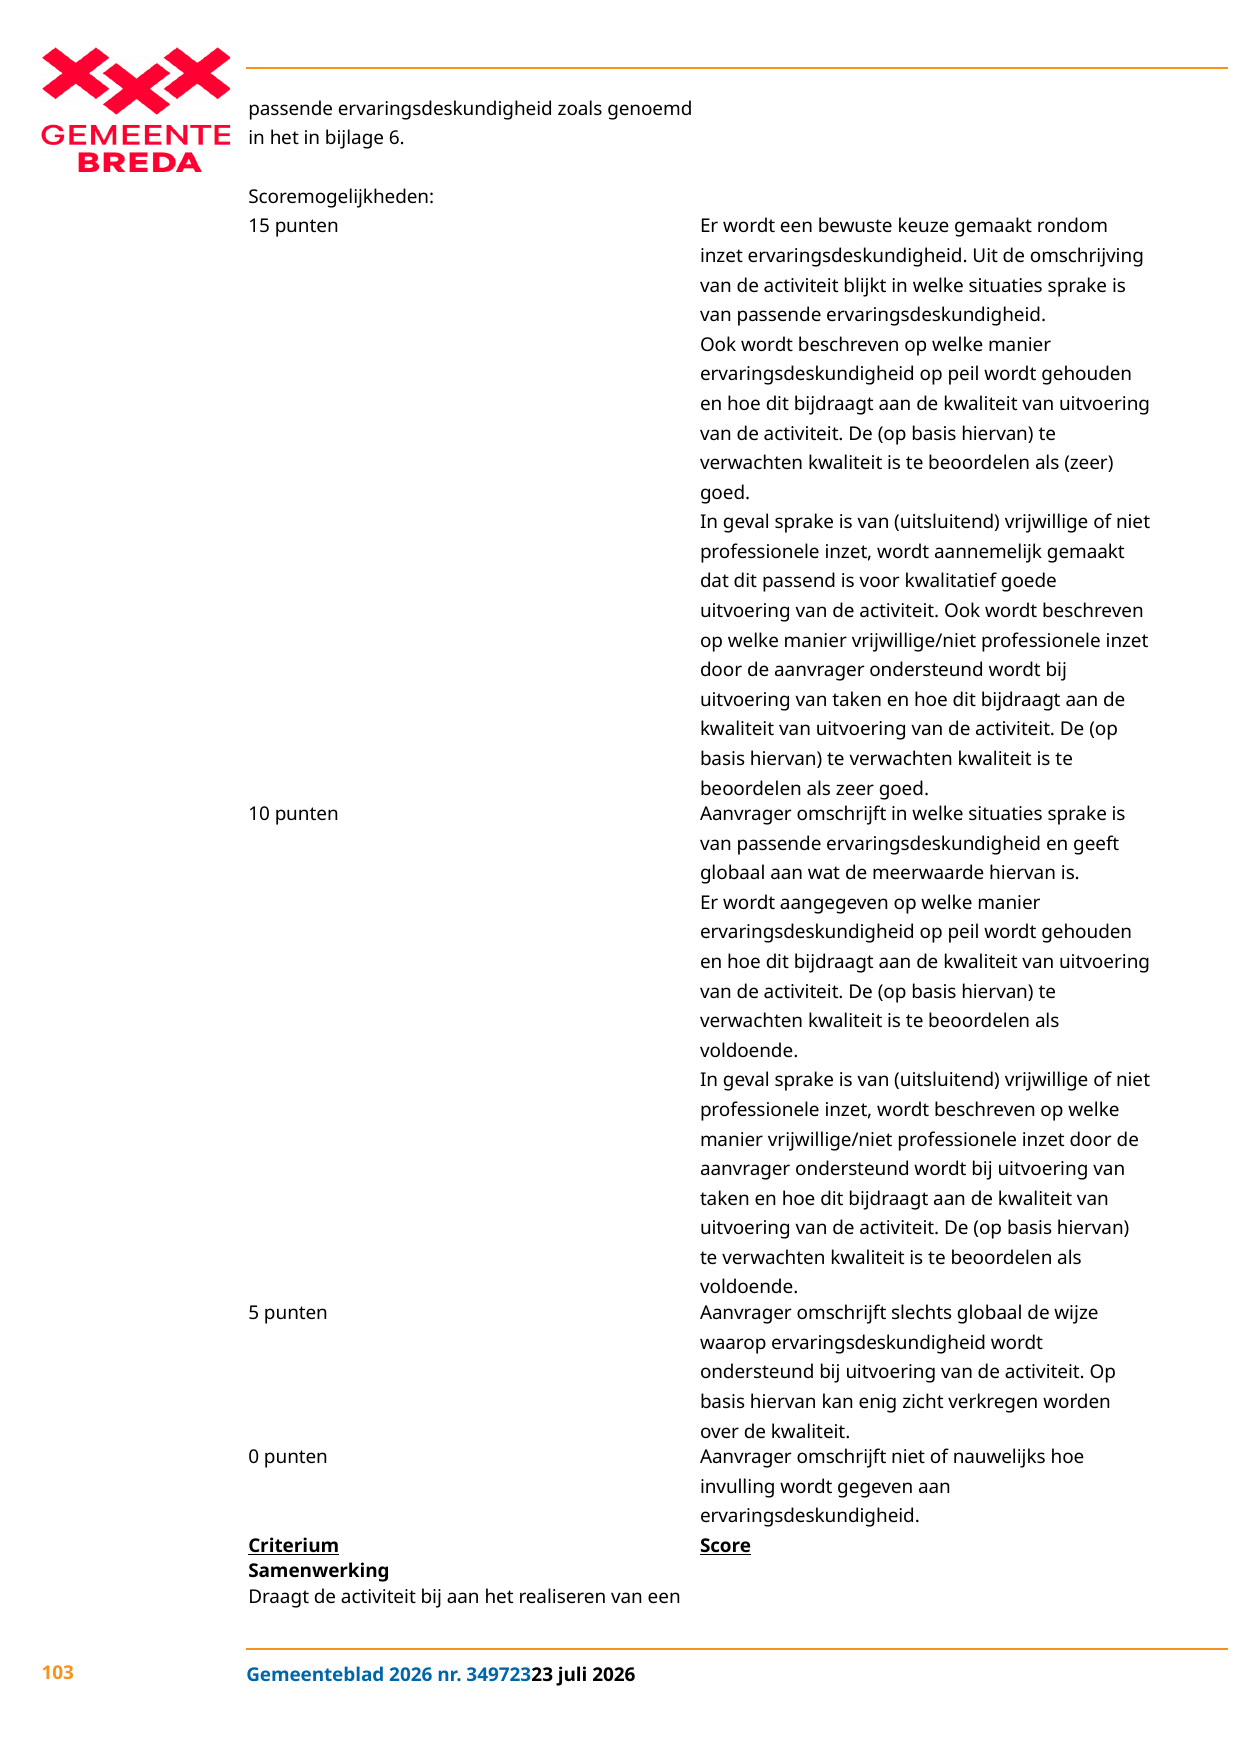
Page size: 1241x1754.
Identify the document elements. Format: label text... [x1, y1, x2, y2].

text Scoremogelijkheden: [248, 183, 1152, 209]
table_cell 10 punten [248, 800, 700, 1299]
table_cell [700, 95, 1152, 150]
table_cell 0 punten [248, 1444, 700, 1528]
table_header Criterium [248, 1532, 700, 1557]
table_cell 5 punten [248, 1300, 700, 1443]
table_cell [700, 1583, 1152, 1609]
table_header Er wordt een bewuste keuze gemaakt rondom inzet ervaringsdeskundigheid. Uit de omschrijving van de activiteit blijkt in welke situaties sprake is van passende ervaringsdeskundigheid. Ook wordt beschreven op welke manier ervaringsdeskundigheid op peil wordt gehouden en hoe dit bijdraagt aan de kwaliteit van uitvoering van de activiteit. De (op basis hiervan) te verwachten kwaliteit is te beoordelen als (zeer) goed. In geval sprake is van (uitsluitend) vrijwillige of niet professionele inzet, wordt aannemelijk gemaakt dat dit passend is voor kwalitatief goede uitvoering van de activiteit. Ook wordt beschreven op welke manier vrijwillige/niet professionele inzet door de aanvrager ondersteund wordt bij uitvoering van taken en hoe dit bijdraagt aan de kwaliteit van uitvoering van de activiteit. De (op basis hiervan) te verwachten kwaliteit is te beoordelen als zeer goed. [700, 213, 1152, 800]
table_header Score [700, 1532, 1152, 1557]
picture [41, 47, 231, 172]
table_cell Aanvrager omschrijft niet of nauwelijks hoe invulling wordt gegeven aan ervaringsdeskundigheid. [700, 1444, 1152, 1528]
table_header 15 punten [248, 213, 700, 800]
table_cell [700, 1558, 1152, 1583]
table_cell Aanvrager omschrijft slechts globaal de wijze waarop ervaringsdeskundigheid wordt ondersteund bij uitvoering van de activiteit. Op basis hiervan kan enig zicht verkregen worden over de kwaliteit. [700, 1300, 1152, 1443]
table_cell Samenwerking [248, 1558, 700, 1583]
table_cell Draagt de activiteit bij aan het realiseren van een [248, 1583, 700, 1609]
table_cell passende ervaringsdeskundigheid zoals genoemd in het in bijlage 6. [248, 95, 700, 150]
table_cell Aanvrager omschrijft in welke situaties sprake is van passende ervaringsdeskundigheid en geeft globaal aan wat de meerwaarde hiervan is. Er wordt aangegeven op welke manier ervaringsdeskundigheid op peil wordt gehouden en hoe dit bijdraagt aan de kwaliteit van uitvoering van de activiteit. De (op basis hiervan) te verwachten kwaliteit is te beoordelen als voldoende. In geval sprake is van (uitsluitend) vrijwillige of niet professionele inzet, wordt beschreven op welke manier vrijwillige/niet professionele inzet door de aanvrager ondersteund wordt bij uitvoering van taken en hoe dit bijdraagt aan de kwaliteit van uitvoering van de activiteit. De (op basis hiervan) te verwachten kwaliteit is te beoordelen als voldoende. [700, 800, 1152, 1299]
